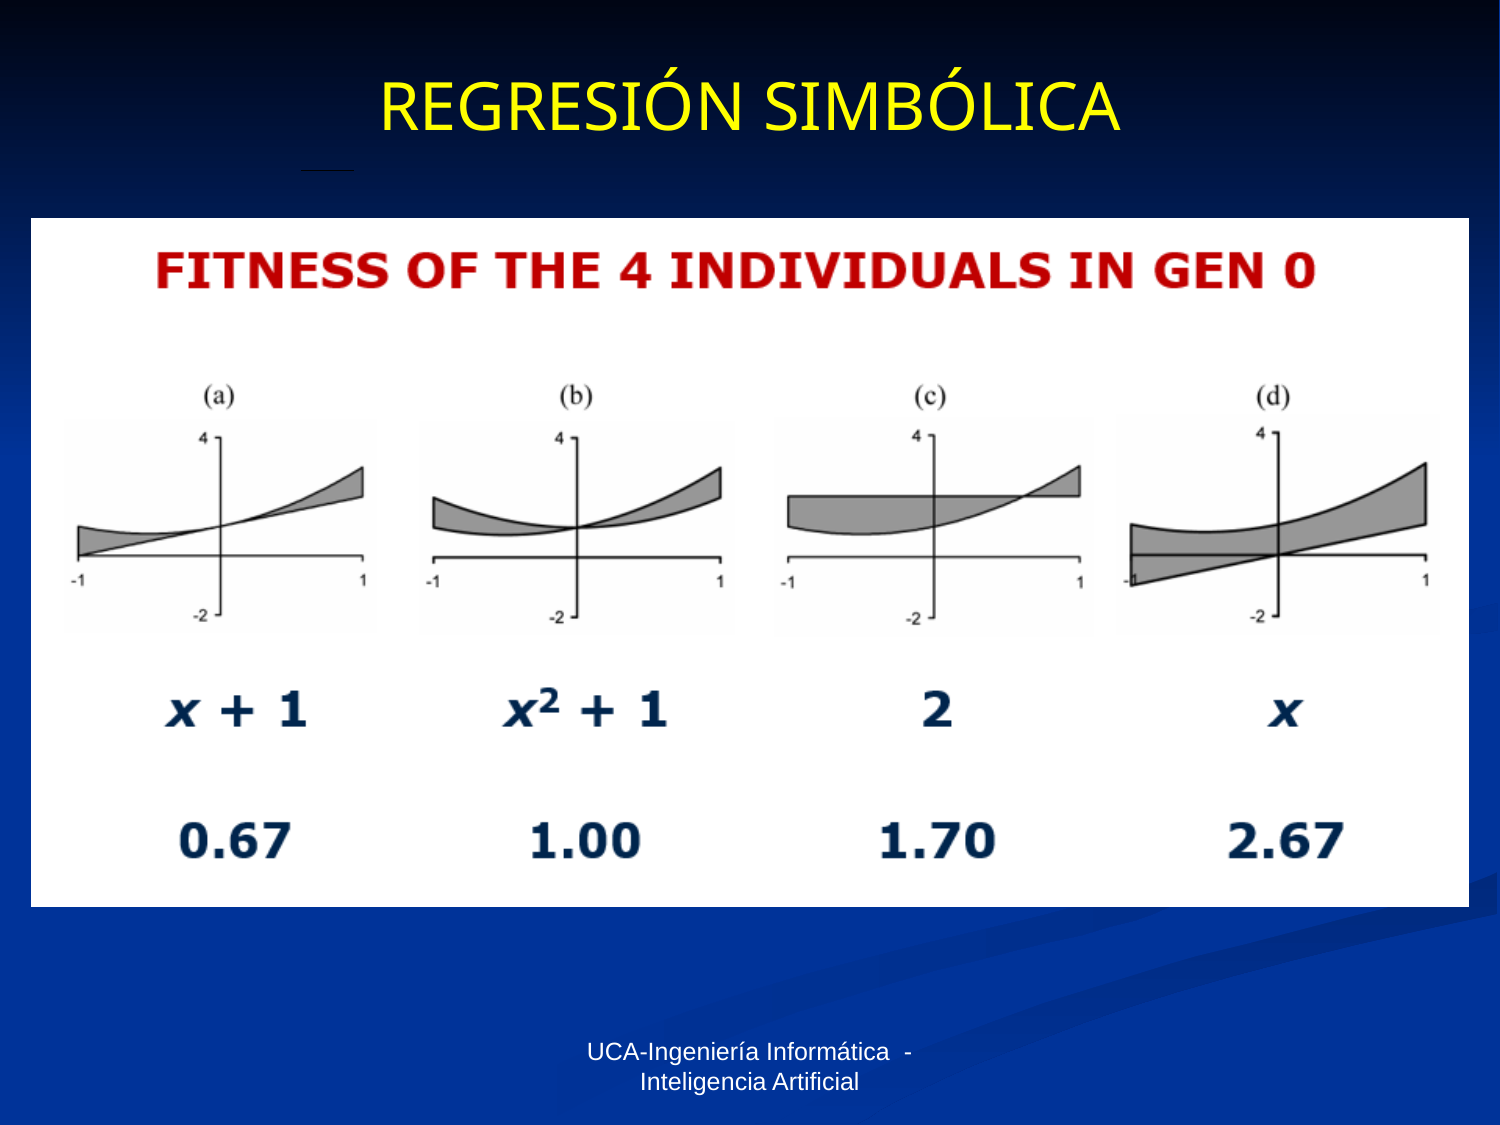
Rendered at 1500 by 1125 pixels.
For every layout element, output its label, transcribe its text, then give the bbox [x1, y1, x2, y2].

title REGRESIÓN SIMBÓLICA [75, 45, 1425, 163]
footer UCA-Ingeniería Informática - Inteligencia Artificial [512, 1025, 988, 1104]
picture [31, 218, 1469, 907]
